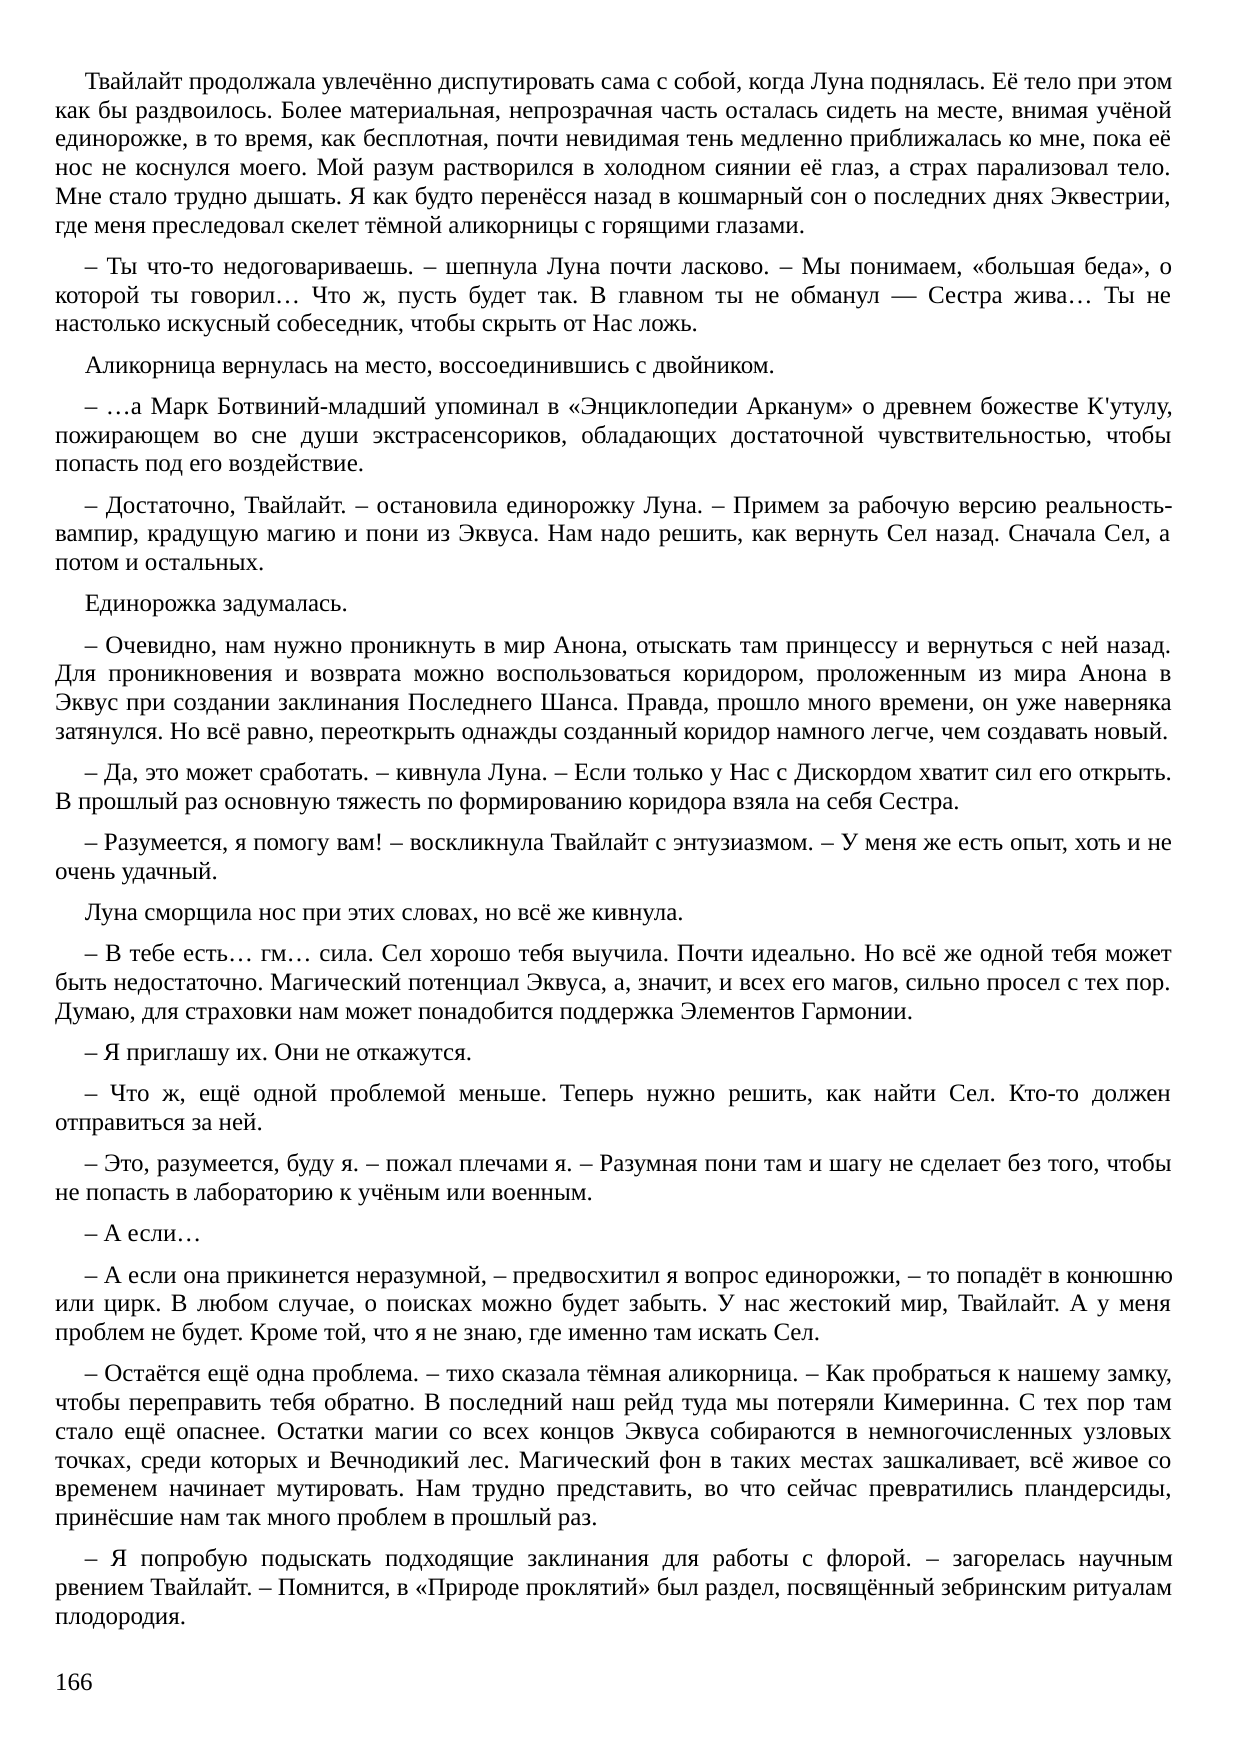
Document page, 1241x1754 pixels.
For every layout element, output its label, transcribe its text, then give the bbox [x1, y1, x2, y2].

text Аликорница вернулась на место, воссоединившись с двойником. [55, 350, 1173, 378]
text Твайлайт продолжала увлечённо диспутировать сама с собой, когда Луна поднялась. Её тело при этом как бы раздвоилось. Более материальная, непрозрачная часть осталась сидеть на месте, внимая учёной единорожке, в то время, как бесплотная, почти невидимая тень медленно приближалась ко мне, пока её нос не коснулся моего. Мой разум растворился в холодном сиянии её глаз, а страх парализовал тело. Мне стало трудно дышать. Я как будто перенёсся назад в кошмарный сон о последних днях Эквестрии, где меня преследовал скелет тёмной аликорницы с горящими глазами. [55, 66, 1173, 238]
text – Разумеется, я помогу вам! – воскликнула Твайлайт с энтузиазмом. – У меня же есть опыт, хоть и не очень удачный. [55, 827, 1173, 885]
text – Что ж, ещё одной проблемой меньше. Теперь нужно решить, как найти Сел. Кто-то должен отправиться за ней. [55, 1078, 1173, 1136]
text – Я приглашу их. Они не откажутся. [55, 1037, 1173, 1066]
text – Да, это может сработать. – кивнула Луна. – Если только у Нас с Дискордом хватит сил его открыть. В прошлый раз основную тяжесть по формированию коридора взяла на себя Сестра. [55, 757, 1173, 815]
text Луна сморщила нос при этих словах, но всё же кивнула. [55, 897, 1173, 926]
text – Очевидно, нам нужно проникнуть в мир Анона, отыскать там принцессу и вернуться с ней назад. Для проникновения и возврата можно воспользоваться коридором, проложенным из мира Анона в Эквус при создании заклинания Последнего Шанса. Правда, прошло много времени, он уже наверняка затянулся. Но всё равно, переоткрыть однажды созданный коридор намного легче, чем создавать новый. [55, 630, 1173, 745]
text – Остаётся ещё одна проблема. – тихо сказала тёмная аликорница. – Как пробраться к нашему замку, чтобы переправить тебя обратно. В последний наш рейд туда мы потеряли Кимеринна. С тех пор там стало ещё опаснее. Остатки магии со всех концов Эквуса собираются в немногочисленных узловых точках, среди которых и Вечнодикий лес. Магический фон в таких местах зашкаливает, всё живое со временем начинает мутировать. Нам трудно представить, во что сейчас превратились пландерсиды, принёсшие нам так много проблем в прошлый раз. [55, 1358, 1173, 1531]
text – Это, разумеется, буду я. – пожал плечами я. – Разумная пони там и шагу не сделает без того, чтобы не попасть в лабораторию к учёным или военным. [55, 1148, 1173, 1206]
text – А если… [55, 1218, 1173, 1247]
text – А если она прикинется неразумной, – предвосхитил я вопрос единорожки, – то попадёт в конюшню или цирк. В любом случае, о поисках можно будет забыть. У нас жестокий мир, Твайлайт. А у меня проблем не будет. Кроме той, что я не знаю, где именно там искать Сел. [55, 1260, 1173, 1346]
text – В тебе есть… гм… сила. Сел хорошо тебя выучила. Почти идеально. Но всё же одной тебя может быть недостаточно. Магический потенциал Эквуса, а, значит, и всех его магов, сильно просел с тех пор. Думаю, для страховки нам может понадобится поддержка Элементов Гармонии. [55, 938, 1173, 1025]
text Единорожка задумалась. [55, 588, 1173, 617]
text – …а Марк Ботвиний-младший упоминал в «Энциклопедии Арканум» о древнем божестве К'утулу, пожирающем во сне души экстрасенсориков, обладающих достаточной чувствительностью, чтобы попасть под его воздействие. [55, 391, 1173, 477]
text – Достаточно, Твайлайт. – остановила единорожку Луна. – Примем за рабочую версию реальность-вампир, крадущую магию и пони из Эквуса. Нам надо решить, как вернуть Сел назад. Сначала Сел, а потом и остальных. [55, 490, 1173, 576]
text – Я попробую подыскать подходящие заклинания для работы с флорой. – загорелась научным рвением Твайлайт. – Помнится, в «Природе проклятий» был раздел, посвящённый зебринским ритуалам плодородия. [55, 1543, 1173, 1630]
text – Ты что-то недоговариваешь. – шепнула Луна почти ласково. – Мы понимаем, «большая беда», о которой ты говорил… Что ж, пусть будет так. В главном ты не обманул — Сестра жива… Ты не настолько искусный собеседник, чтобы скрыть от Нас ложь. [55, 251, 1173, 337]
